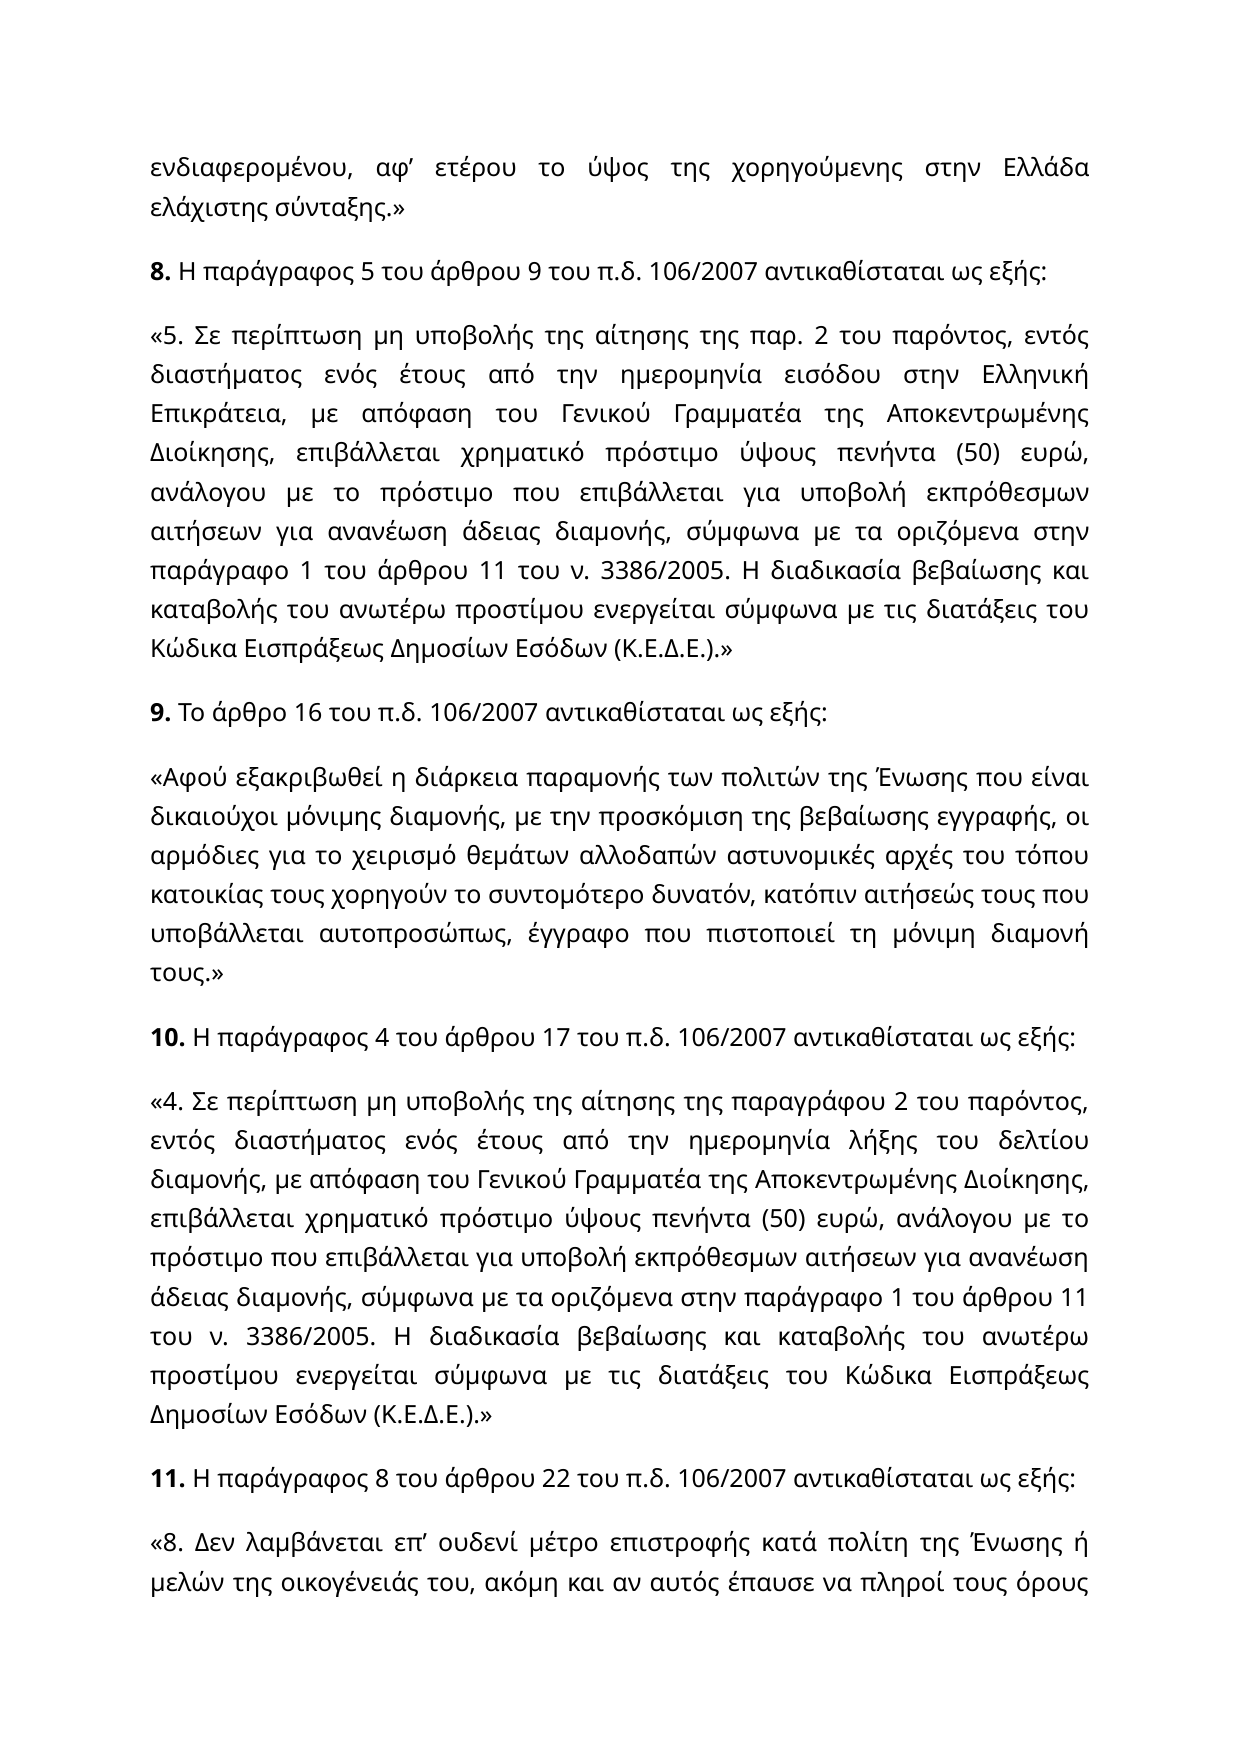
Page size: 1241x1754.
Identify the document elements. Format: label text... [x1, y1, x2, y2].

text 8. Η παράγραφος 5 του άρθρου 9 του π.δ. 106/2007 αντικαθίσταται ως εξής: [150, 253, 1090, 287]
text «8. Δεν λαμβάνεται επ’ ουδενί μέτρο επιστροφής κατά πολίτη της Ένωσης ή μελών της οικογένειάς του, ακόμη και αν αυτός έπαυσε να πληροί τους όρους [150, 1525, 1090, 1598]
text «4. Σε περίπτωση μη υποβολής της αίτησης της παραγράφου 2 του παρόντος, εντός διαστήματος ενός έτους από την ημερομηνία λήξης του δελτίου διαμονής, με απόφαση του Γενικού Γραμματέα της Αποκεντρωμένης Διοίκησης, επιβάλλεται χρηματικό πρόστιμο ύψους πενήντα (50) ευρώ, ανάλογου με το πρόστιμο που επιβάλλεται για υποβολή εκπρόθεσμων αιτήσεων για ανανέωση άδειας διαμονής, σύμφωνα με τα οριζόμενα στην παράγραφο 1 του άρθρου 11 του ν. 3386/2005. Η διαδικασία βεβαίωσης και καταβολής του ανωτέρω προστίμου ενεργείται σύμφωνα με τις διατάξεις του Κώδικα Εισπράξεως Δημοσίων Εσόδων (Κ.Ε.Δ.Ε.).» [150, 1083, 1090, 1431]
text «5. Σε περίπτωση μη υποβολής της αίτησης της παρ. 2 του παρόντος, εντός διαστήματος ενός έτους από την ημερομηνία εισόδου στην Ελληνική Επικράτεια, με απόφαση του Γενικού Γραμματέα της Αποκεντρωμένης Διοίκησης, επιβάλλεται χρηματικό πρόστιμο ύψους πενήντα (50) ευρώ, ανάλογου με το πρόστιμο που επιβάλλεται για υποβολή εκπρόθεσμων αιτήσεων για ανανέωση άδειας διαμονής, σύμφωνα με τα οριζόμενα στην παράγραφο 1 του άρθρου 11 του ν. 3386/2005. Η διαδικασία βεβαίωσης και καταβολής του ανωτέρω προστίμου ενεργείται σύμφωνα με τις διατάξεις του Κώδικα Εισπράξεως Δημοσίων Εσόδων (Κ.Ε.Δ.Ε.).» [150, 317, 1090, 665]
text 11. Η παράγραφος 8 του άρθρου 22 του π.δ. 106/2007 αντικαθίσταται ως εξής: [150, 1461, 1090, 1495]
text 10. Η παράγραφος 4 του άρθρου 17 του π.δ. 106/2007 αντικαθίσταται ως εξής: [150, 1019, 1090, 1053]
text 9. Το άρθρο 16 του π.δ. 106/2007 αντικαθίσταται ως εξής: [150, 695, 1090, 729]
text ενδιαφερομένου, αφ’ ετέρου το ύψος της χορηγούμενης στην Ελλάδα ελάχιστης σύνταξης.» [150, 150, 1090, 223]
text «Αφού εξακριβωθεί η διάρκεια παραμονής των πολιτών της Ένωσης που είναι δικαιούχοι μόνιμης διαμονής, με την προσκόμιση της βεβαίωσης εγγραφής, οι αρμόδιες για το χειρισμό θεμάτων αλλοδαπών αστυνομικές αρχές του τόπου κατοικίας τους χορηγούν το συντομότερο δυνατόν, κατόπιν αιτήσεώς τους που υποβάλλεται αυτοπροσώπως, έγγραφο που πιστοποιεί τη μόνιμη διαμονή τους.» [150, 759, 1090, 989]
